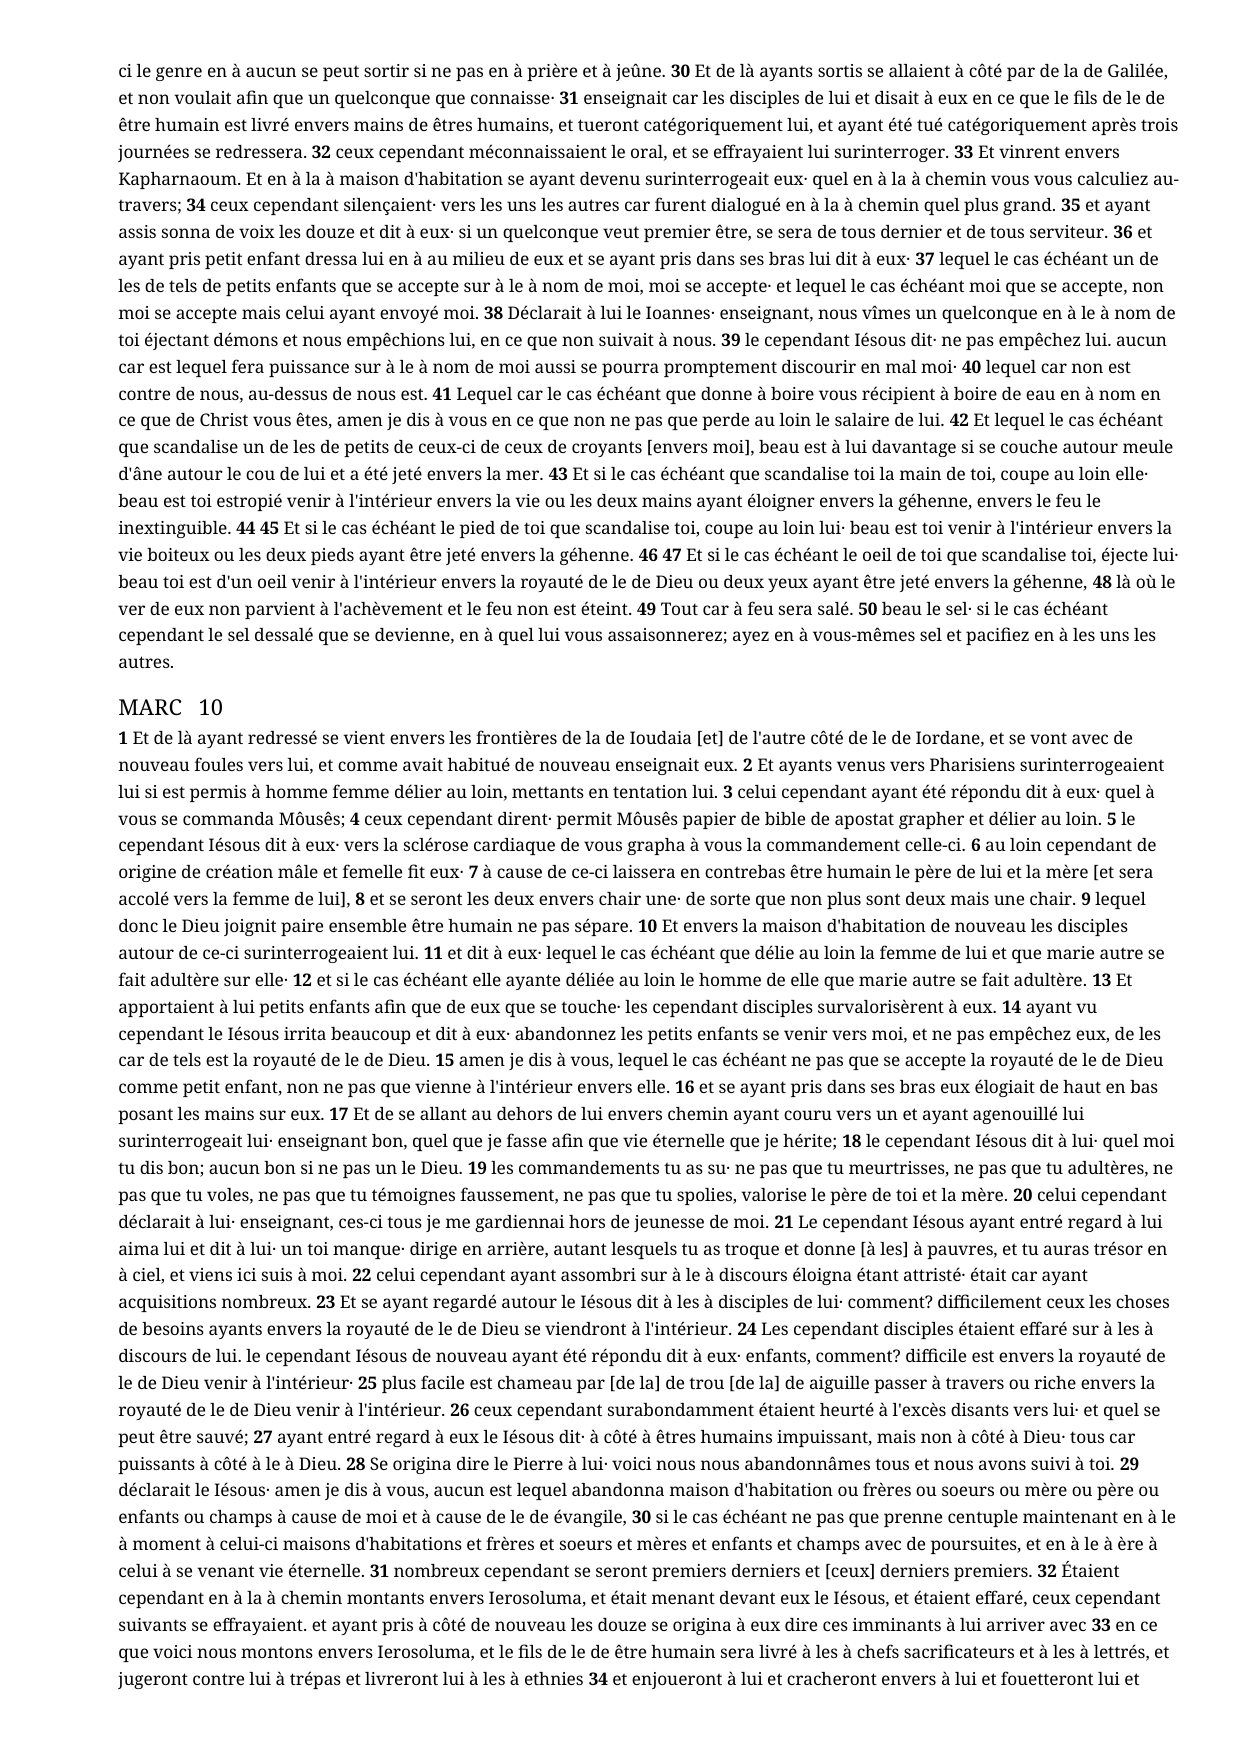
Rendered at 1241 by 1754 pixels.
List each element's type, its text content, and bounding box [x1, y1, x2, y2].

text 1 Et de là ayant redressé se vient envers les frontières de la de Ioudaia [et] de l'autre côté de le de Iordane, et se vont avec de nouveau foules vers lui, et comme avait habitué de nouveau enseignait eux. 2 Et ayants venus vers Pharisiens surinterrogeaient lui si est permis à homme femme délier au loin, mettants en tentation lui. 3 celui cependant ayant été répondu dit à eux· quel à vous se commanda Môusês; 4 ceux cependant dirent· permit Môusês papier de bible de apostat grapher et délier au loin. 5 le cependant Iésous dit à eux· vers la sclérose cardiaque de vous grapha à vous la commandement celle-ci. 6 au loin cependant de origine de création mâle et femelle fit eux· 7 à cause de ce-ci laissera en contrebas être humain le père de lui et la mère [et sera accolé vers la femme de lui], 8 et se seront les deux envers chair une· de sorte que non plus sont deux mais une chair. 9 lequel donc le Dieu joignit paire ensemble être humain ne pas sépare. 10 Et envers la maison d'habitation de nouveau les disciples autour de ce-ci surinterrogeaient lui. 11 et dit à eux· lequel le cas échéant que délie au loin la femme de lui et que marie autre se fait adultère sur elle· 12 et si le cas échéant elle ayante déliée au loin le homme de elle que marie autre se fait adultère. 13 Et apportaient à lui petits enfants afin que de eux que se touche· les cependant disciples survalorisèrent à eux. 14 ayant vu cependant le Iésous irrita beaucoup et dit à eux· abandonnez les petits enfants se venir vers moi, et ne pas empêchez eux, de les car de tels est la royauté de le de Dieu. 15 amen je dis à vous, lequel le cas échéant ne pas que se accepte la royauté de le de Dieu comme petit enfant, non ne pas que vienne à l'intérieur envers elle. 16 et se ayant pris dans ses bras eux élogiait de haut en bas posant les mains sur eux. 17 Et de se allant au dehors de lui envers chemin ayant couru vers un et ayant agenouillé lui surinterrogeait lui· enseignant bon, quel que je fasse afin que vie éternelle que je hérite; 18 le cependant Iésous dit à lui· quel moi tu dis bon; aucun bon si ne pas un le Dieu. 19 les commandements tu as su· ne pas que tu meurtrisses, ne pas que tu adultères, ne pas que tu voles, ne pas que tu témoignes faussement, ne pas que tu spolies, valorise le père de toi et la mère. 20 celui cependant déclarait à lui· enseignant, ces-ci tous je me gardiennai hors de jeunesse de moi. 21 Le cependant Iésous ayant entré regard à lui aima lui et dit à lui· un toi manque· dirige en arrière, autant lesquels tu as troque et donne [à les] à pauvres, et tu auras trésor en à ciel, et viens ici suis à moi. 22 celui cependant ayant assombri sur à le à discours éloigna étant attristé· était car ayant acquisitions nombreux. 23 Et se ayant regardé autour le Iésous dit à les à disciples de lui· comment? difficilement ceux les choses de besoins ayants envers la royauté de le de Dieu se viendront à l'intérieur. 24 Les cependant disciples étaient effaré sur à les à discours de lui. le cependant Iésous de nouveau ayant été répondu dit à eux· enfants, comment? difficile est envers la royauté de le de Dieu venir à l'intérieur· 25 plus facile est chameau par [de la] de trou [de la] de aiguille passer à travers ou riche envers la royauté de le de Dieu venir à l'intérieur. 26 ceux cependant surabondamment étaient heurté à l'excès disants vers lui· et quel se peut être sauvé; 27 ayant entré regard à eux le Iésous dit· à côté à êtres humains impuissant, mais non à côté à Dieu· tous car puissants à côté à le à Dieu. 28 Se origina dire le Pierre à lui· voici nous nous abandonnâmes tous et nous avons suivi à toi. 29 déclarait le Iésous· amen je dis à vous, aucun est lequel abandonna maison d'habitation ou frères ou soeurs ou mère ou père ou enfants ou champs à cause de moi et à cause de le de évangile, 30 si le cas échéant ne pas que prenne centuple maintenant en à le à moment à celui-ci maisons d'habitations et frères et soeurs et mères et enfants et champs avec de poursuites, et en à le à ère à celui à se venant vie éternelle. 31 nombreux cependant se seront premiers derniers et [ceux] derniers premiers. 32 Étaient cependant en à la à chemin montants envers Ierosoluma, et était menant devant eux le Iésous, et étaient effaré, ceux cependant suivants se effrayaient. et ayant pris à côté de nouveau les douze se origina à eux dire ces imminants à lui arriver avec 33 en ce que voici nous montons envers Ierosoluma, et le fils de le de être humain sera livré à les à chefs sacrificateurs et à les à lettrés, et jugeront contre lui à trépas et livreront lui à les à ethnies 34 et enjoueront à lui et cracheront envers à lui et fouetteront lui et [118, 726, 1181, 1690]
text ci le genre en à aucun se peut sortir si ne pas en à prière et à jeûne. 30 Et de là ayants sortis se allaient à côté par de la de Galilée, et non voulait afin que un quelconque que connaisse· 31 enseignait car les disciples de lui et disait à eux en ce que le fils de le de être humain est livré envers mains de êtres humains, et tueront catégoriquement lui, et ayant été tué catégoriquement après trois journées se redressera. 32 ceux cependant méconnaissaient le oral, et se effrayaient lui surinterroger. 33 Et vinrent envers Kapharnaoum. Et en à la à maison d'habitation se ayant devenu surinterrogeait eux· quel en à la à chemin vous vous calculiez au-travers; 34 ceux cependant silençaient· vers les uns les autres car furent dialogué en à la à chemin quel plus grand. 35 et ayant assis sonna de voix les douze et dit à eux· si un quelconque veut premier être, se sera de tous dernier et de tous serviteur. 36 et ayant pris petit enfant dressa lui en à au milieu de eux et se ayant pris dans ses bras lui dit à eux· 37 lequel le cas échéant un de les de tels de petits enfants que se accepte sur à le à nom de moi, moi se accepte· et lequel le cas échéant moi que se accepte, non moi se accepte mais celui ayant envoyé moi. 38 Déclarait à lui le Ioannes· enseignant, nous vîmes un quelconque en à le à nom de toi éjectant démons et nous empêchions lui, en ce que non suivait à nous. 39 le cependant Iésous dit· ne pas empêchez lui. aucun car est lequel fera puissance sur à le à nom de moi aussi se pourra promptement discourir en mal moi· 40 lequel car non est contre de nous, au-dessus de nous est. 41 Lequel car le cas échéant que donne à boire vous récipient à boire de eau en à nom en ce que de Christ vous êtes, amen je dis à vous en ce que non ne pas que perde au loin le salaire de lui. 42 Et lequel le cas échéant que scandalise un de les de petits de ceux-ci de ceux de croyants [envers moi], beau est à lui davantage si se couche autour meule d'âne autour le cou de lui et a été jeté envers la mer. 43 Et si le cas échéant que scandalise toi la main de toi, coupe au loin elle· beau est toi estropié venir à l'intérieur envers la vie ou les deux mains ayant éloigner envers la géhenne, envers le feu le inextinguible. 44 45 Et si le cas échéant le pied de toi que scandalise toi, coupe au loin lui· beau est toi venir à l'intérieur envers la vie boiteux ou les deux pieds ayant être jeté envers la géhenne. 46 47 Et si le cas échéant le oeil de toi que scandalise toi, éjecte lui· beau toi est d'un oeil venir à l'intérieur envers la royauté de le de Dieu ou deux yeux ayant être jeté envers la géhenne, 48 là où le ver de eux non parvient à l'achèvement et le feu non est éteint. 49 Tout car à feu sera salé. 50 beau le sel· si le cas échéant cependant le sel dessalé que se devienne, en à quel lui vous assaisonnerez; ayez en à vous-mêmes sel et pacifiez en à les uns les autres. [118, 59, 1181, 674]
text MARC 10 [118, 692, 1181, 722]
